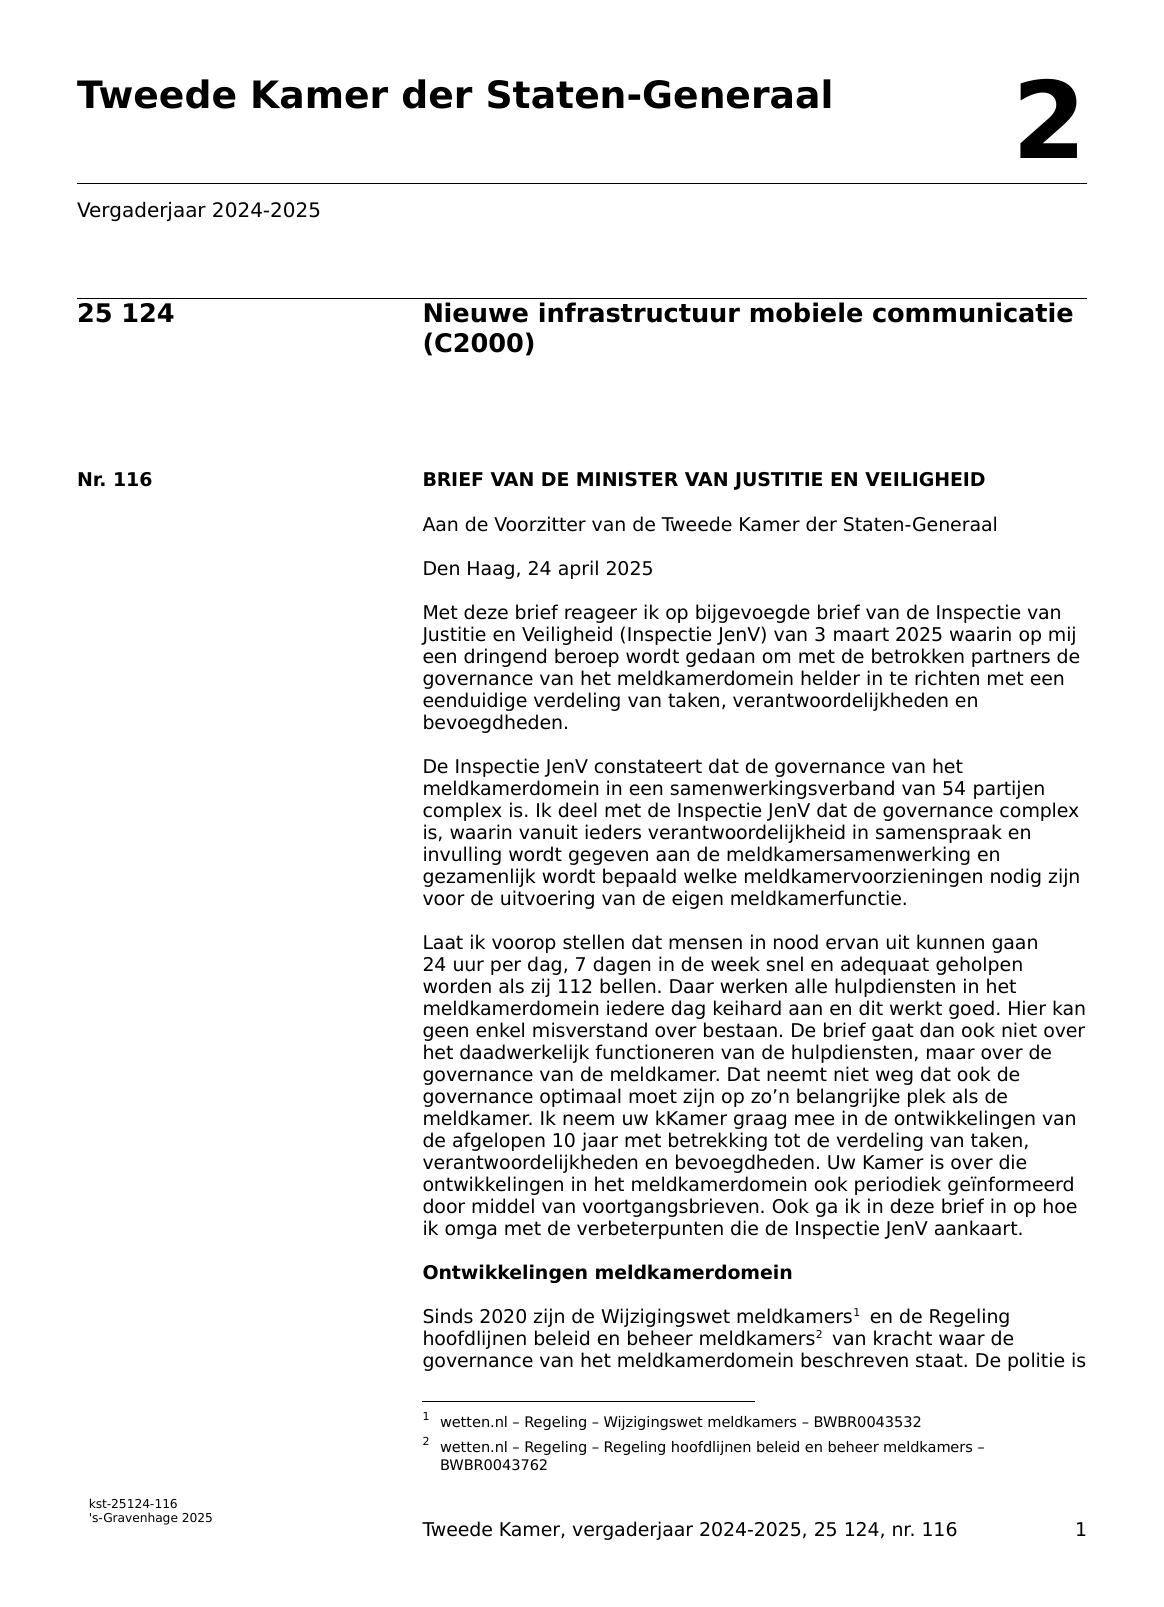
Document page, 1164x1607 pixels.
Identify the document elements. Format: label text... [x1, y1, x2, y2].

text Aan de Voorzitter van de Tweede Kamer der Staten-Generaal [422, 513, 1087, 536]
subtitle Ontwikkelingen meldkamerdomein [422, 1262, 1087, 1284]
text kst-25124-116 [88, 1497, 323, 1511]
text Laat ik voorop stellen dat mensen in nood ervan uit kunnen gaan 24 uur per dag, 7 dagen in de week snel en adequaat geholpen worden als zij 112 bellen. Daar werken alle hulpdiensten in het meldkamerdomein iedere dag keihard aan en dit werkt goed. Hier kan geen enkel misverstand over bestaan. De brief gaat dan ook niet over het daadwerkelijk functioneren van de hulpdiensten, maar over de governance van de meldkamer. Dat neemt niet weg dat ook de governance optimaal moet zijn op zo’n belangrijke plek als de meldkamer. Ik neem uw kKamer graag mee in de ontwikkelingen van de afgelopen 10 jaar met betrekking tot de verdeling van taken, verantwoordelijkheden en bevoegdheden. Uw Kamer is over die ontwikkelingen in het meldkamerdomein ook periodiek geïnformeerd door middel van voortgangsbrieven. Ook ga ik in deze brief in op hoe ik omga met de verbeterpunten die de Inspectie JenV aankaart. [422, 932, 1087, 1240]
subtitle Nr. 116 BRIEF VAN DE MINISTER VAN JUSTITIE EN VEILIGHEID [77, 469, 1087, 491]
table_header 2 [886, 59, 1087, 183]
text wetten.nl – Regeling – Wijzigingswet meldkamers – BWBR0043532 [422, 1410, 1087, 1432]
subtitle 25 124 Nieuwe infrastructuur mobiele communicatie (C2000) [77, 299, 1087, 358]
text Sinds 2020 zijn de Wijzigingswet meldkamers en de Regeling hoofdlijnen beleid en beheer meldkamers van kracht waar de governance van het meldkamerdomein beschreven staat. De politie is [422, 1306, 1087, 1372]
table_cell Vergaderjaar 2024-2025 [77, 184, 1087, 298]
text 's-Gravenhage 2025 [88, 1511, 323, 1525]
text wetten.nl – Regeling – Regeling hoofdlijnen beleid en beheer meldkamers – BWBR0043762 [422, 1435, 1087, 1474]
table_header Tweede Kamer der Staten-Generaal [77, 59, 886, 183]
text Met deze brief reageer ik op bijgevoegde brief van de Inspectie van Justitie en Veiligheid (Inspectie JenV) van 3 maart 2025 waarin op mij een dringend beroep wordt gedaan om met de betrokken partners de governance van het meldkamerdomein helder in te richten met een eenduidige verdeling van taken, verantwoordelijkheden en bevoegdheden. [422, 602, 1087, 734]
text Den Haag, 24 april 2025 [422, 558, 1087, 580]
text De Inspectie JenV constateert dat de governance van het meldkamerdomein in een samenwerkingsverband van 54 partijen complex is. Ik deel met de Inspectie JenV dat de governance complex is, waarin vanuit ieders verantwoordelijkheid in samenspraak en invulling wordt gegeven aan de meldkamersamenwerking en gezamenlijk wordt bepaald welke meldkamervoorzieningen nodig zijn voor de uitvoering van de eigen meldkamerfunctie. [422, 756, 1087, 910]
